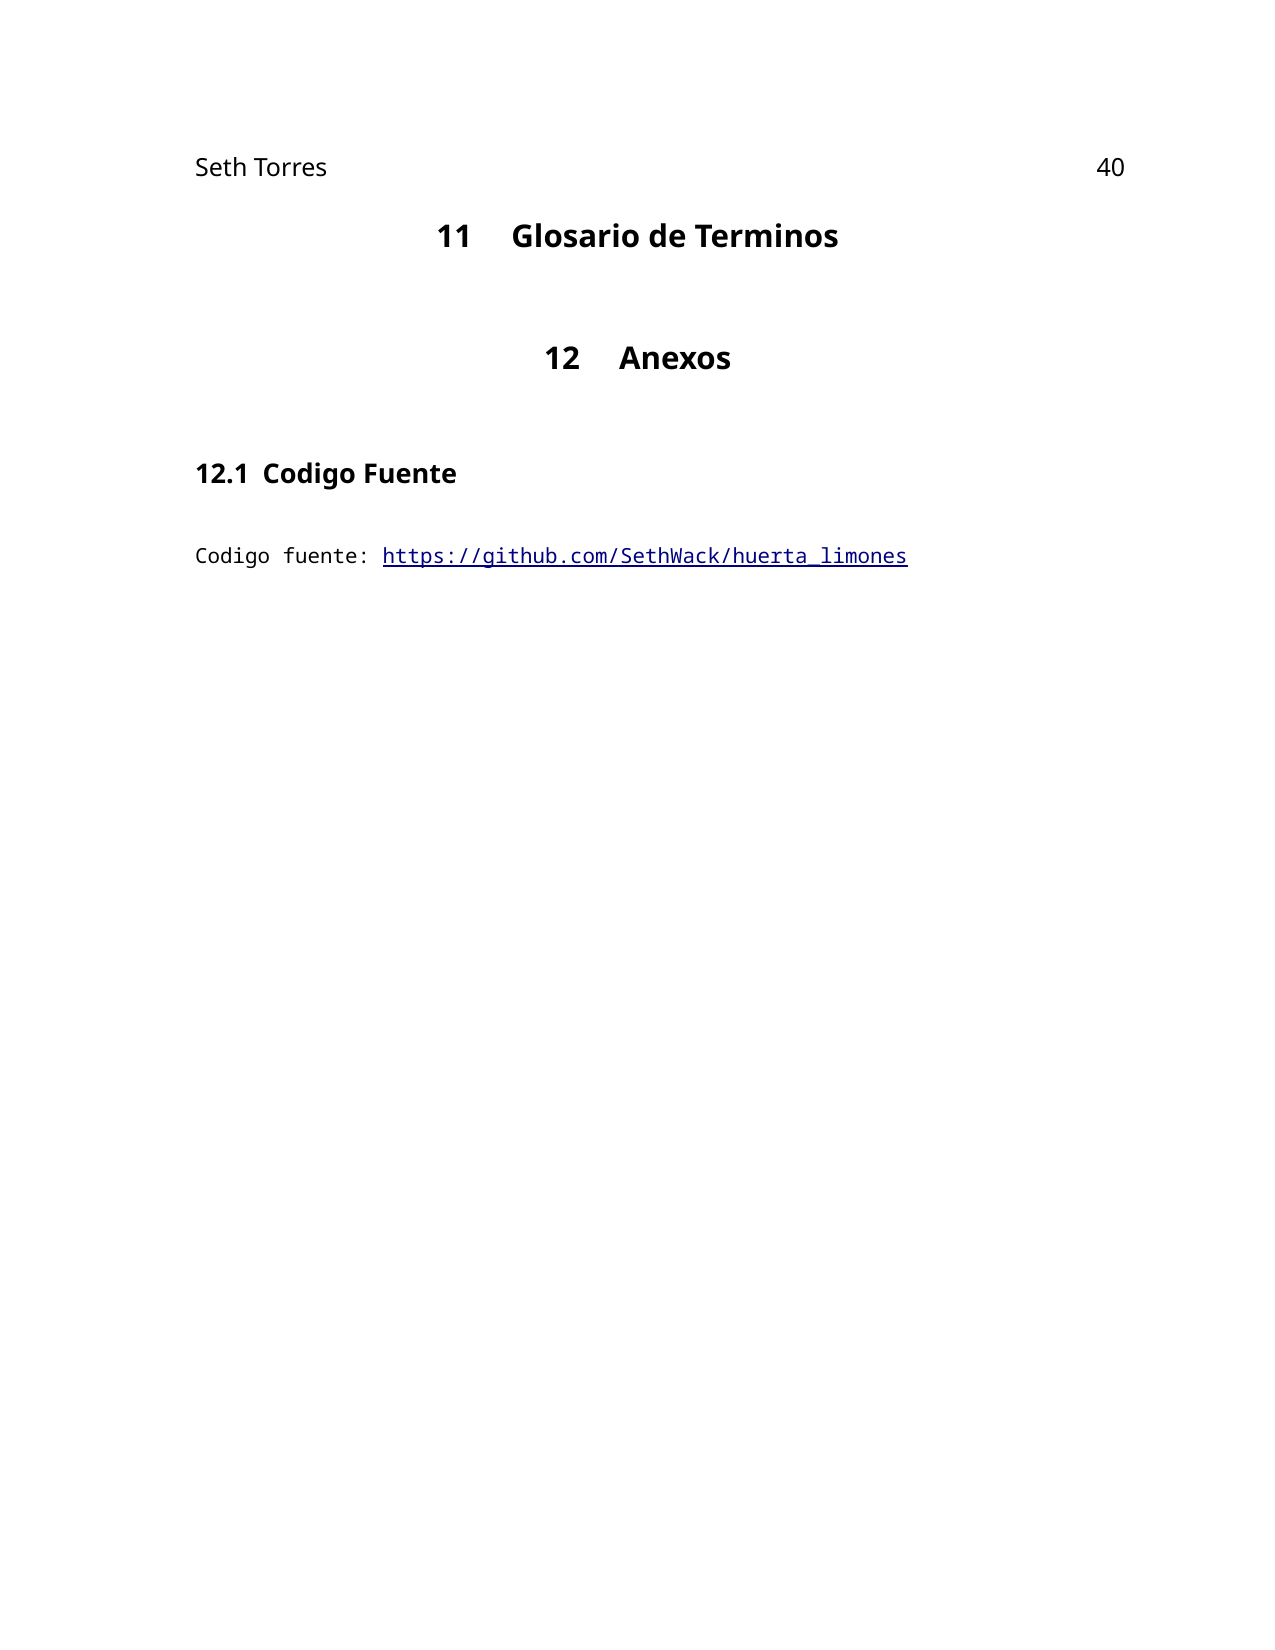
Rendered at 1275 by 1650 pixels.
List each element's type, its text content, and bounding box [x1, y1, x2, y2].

subtitle Anexos [150, 336, 1125, 379]
text Codigo fuente: https://github.com/SethWack/huerta_limones [150, 541, 1125, 569]
subtitle Codigo Fuente [150, 455, 1125, 492]
subtitle Glosario de Terminos [150, 213, 1125, 256]
